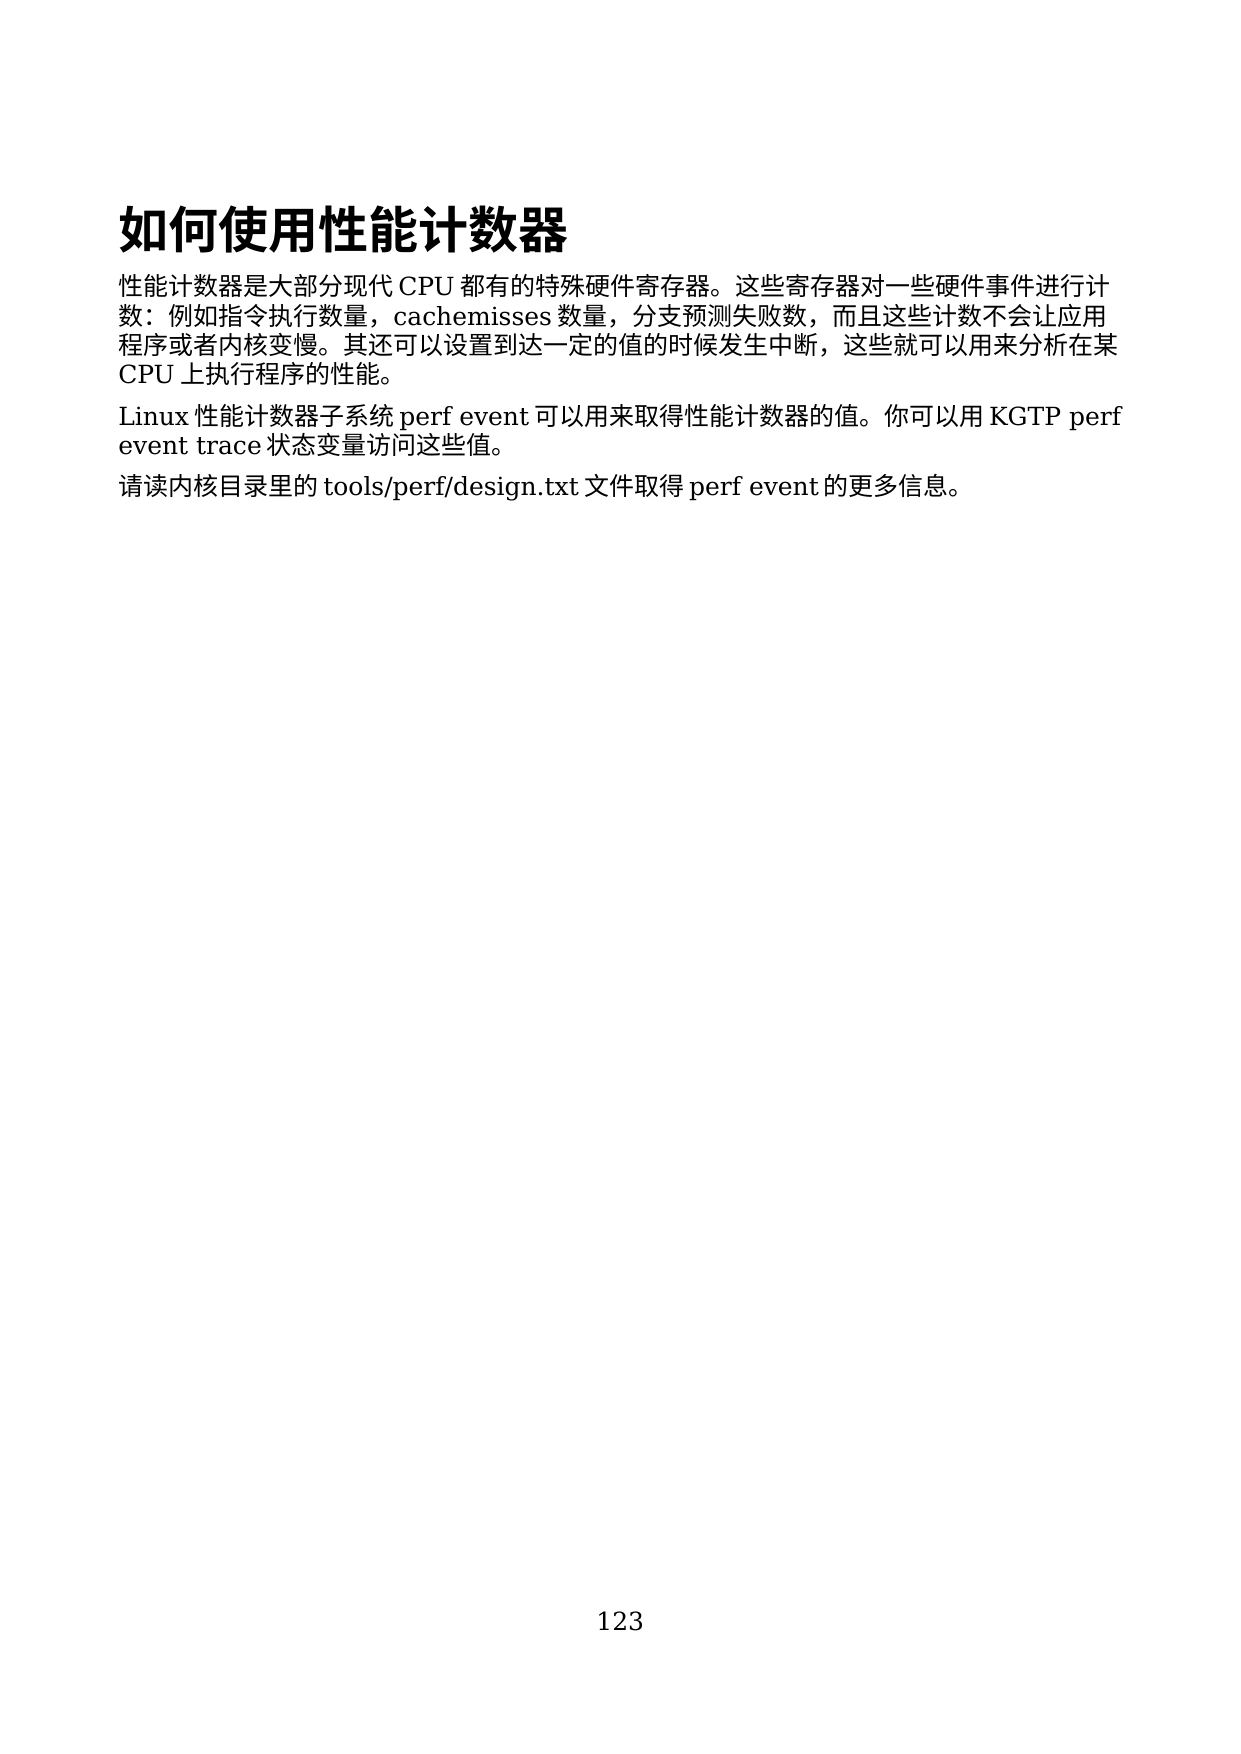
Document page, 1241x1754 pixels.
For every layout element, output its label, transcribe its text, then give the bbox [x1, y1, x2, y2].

subtitle 如何使用性能计数器 [118, 202, 1122, 260]
text 请读内核目录里的tools/perf/design.txt文件取得perf event的更多信息。 [118, 472, 1122, 502]
text 性能计数器是大部分现代CPU都有的特殊硬件寄存器。这些寄存器对一些硬件事件进行计数：例如指令执行数量，cachemisses数量，分支预测失败数，而且这些计数不会让应用程序或者内核变慢。其还可以设置到达一定的值的时候发生中断，这些就可以用来分析在某CPU上执行程序的性能。 [118, 272, 1122, 389]
text Linux性能计数器子系统perf event可以用来取得性能计数器的值。你可以用KGTP perf event trace状态变量访问这些值。 [118, 402, 1122, 460]
